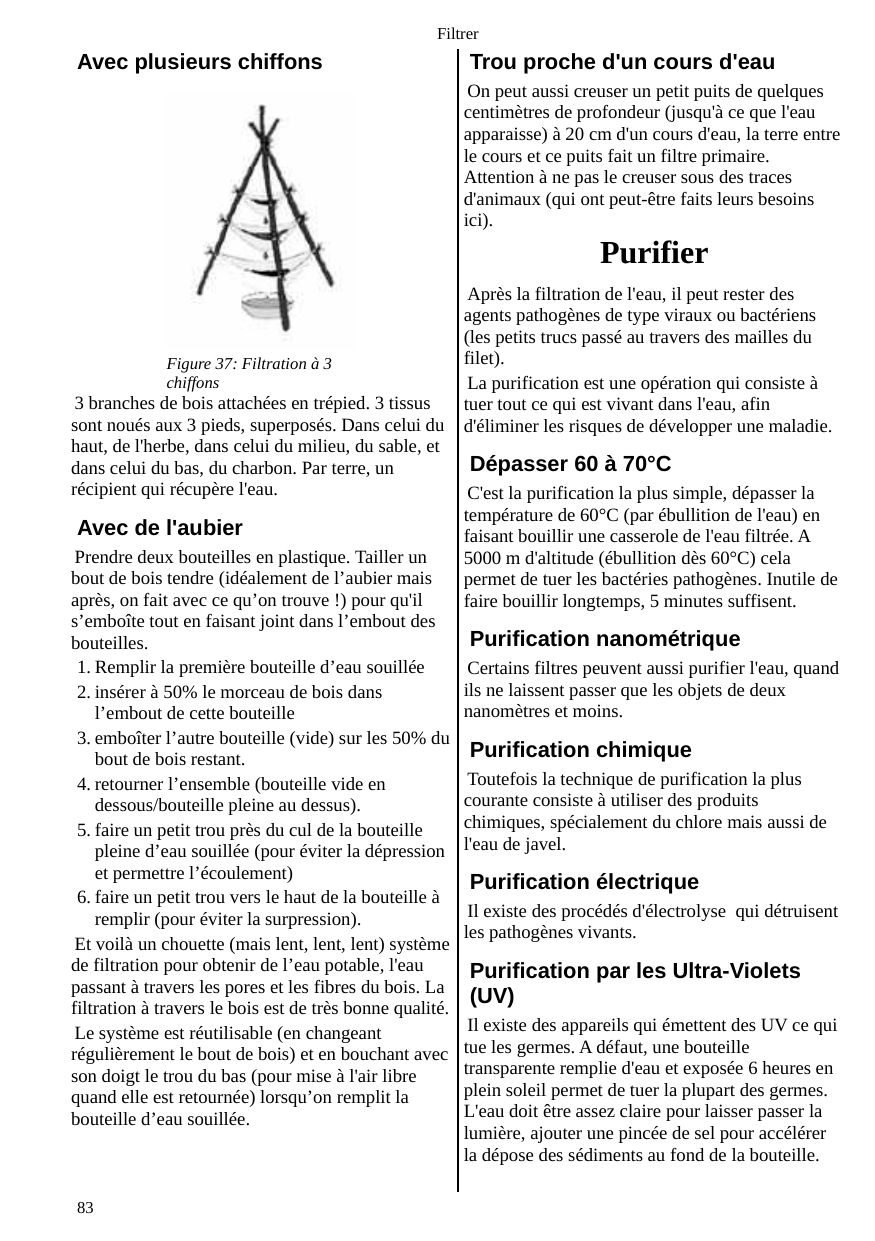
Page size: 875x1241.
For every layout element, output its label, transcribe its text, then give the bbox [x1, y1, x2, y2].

picture [166, 92, 357, 350]
subtitle Avec plusieurs chiffons [77, 49, 452, 74]
list retourner l’ensemble (bouteille vide en dessous/bouteille pleine au dessus). [77, 773, 452, 816]
subtitle Purification chimique [469, 737, 844, 762]
subtitle Purification par les Ultra-Violets (UV) [469, 958, 844, 1008]
subtitle Avec de l'aubier [77, 514, 452, 539]
text On peut aussi creuser un petit puits de quelques centimètres de profondeur (jusqu'à ce que l'eau apparaisse) à 20 cm d'un cours d'eau, la terre entre le cours et ce puits fait un filtre primaire. Attention à ne pas le creuser sous des traces d'animaux (qui ont peut-être faits leurs besoins ici). [463, 80, 844, 231]
list faire un petit trou près du cul de la bouteille pleine d’eau souillée (pour éviter la dépression et permettre l’écoulement) [77, 819, 452, 883]
text Il existe des appareils qui émettent des UV ce qui tue les germes. A défaut, une bouteille transparente remplie d'eau et exposée 6 heures en plein soleil permet de tuer la plupart des germes. L'eau doit être assez claire pour laisser passer la lumière, ajouter une pincée de sel pour accélérer la dépose des sédiments au fond de la bouteille. [463, 1014, 844, 1165]
text Certains filtres peuvent aussi purifier l'eau, quand ils ne laissent passer que les objets de deux nanomètres et moins. [463, 657, 844, 722]
list faire un petit trou vers le haut de la bouteille à remplir (pour éviter la surpression). [77, 886, 452, 929]
list Remplir la première bouteille d’eau souillée [77, 656, 452, 678]
text Il existe des procédés d'électrolyse qui détruisent les pathogènes vivants. [463, 900, 844, 943]
text Toutefois la technique de purification la plus courante consiste à utiliser des produits chimiques, spécialement du chlore mais aussi de l'eau de javel. [463, 768, 844, 854]
subtitle Purification électrique [469, 869, 844, 894]
text La purification est une opération qui consiste à tuer tout ce qui est vivant dans l'eau, afin d'éliminer les risques de développer une maladie. [463, 372, 844, 436]
list emboîter l’autre bouteille (vide) sur les 50% du bout de bois restant. [77, 727, 452, 770]
text Prendre deux bouteilles en plastique. Tailler un bout de bois tendre (idéalement de l’aubier mais après, on fait avec ce qu’on trouve !) pour qu'il s’emboîte tout en faisant joint dans l’embout des bouteilles. [71, 546, 452, 653]
text Le système est réutilisable (en changeant régulièrement le bout de bois) et en bouchant avec son doigt le trou du bas (pour mise à l'air libre quand elle est retournée) lorsqu’on remplit la bouteille d’eau souillée. [71, 1022, 452, 1129]
text Après la filtration de l'eau, il peut rester des agents pathogènes de type viraux ou bactériens (les petits trucs passé au travers des mailles du filet). [463, 282, 844, 369]
subtitle Trou proche d'un cours d'eau [469, 49, 844, 74]
text Figure 37: Filtration à 3 chiffons [166, 350, 356, 392]
subtitle Purifier [463, 234, 844, 271]
text C'est la purification la plus simple, dépasser la température de 60°C (par ébullition de l'eau) en faisant bouillir une casserole de l'eau filtrée. A 5000 m d'altitude (ébullition dès 60°C) cela permet de tuer les bactéries pathogènes. Inutile de faire bouillir longtemps, 5 minutes suffisent. [463, 482, 844, 611]
subtitle Dépasser 60 à 70°C [469, 451, 844, 476]
text 3 branches de bois attachées en trépied. 3 tissus sont noués aux 3 pieds, superposés. Dans celui du haut, de l'herbe, dans celui du milieu, du sable, et dans celui du bas, du charbon. Par terre, un récipient qui récupère l'eau. [71, 80, 452, 500]
list insérer à 50% le morceau de bois dans l’embout de cette bouteille [77, 681, 452, 724]
text Et voilà un chouette (mais lent, lent, lent) système de filtration pour obtenir de l’eau potable, l'eau passant à travers les pores et les fibres du bois. La filtration à travers le bois est de très bonne qualité. [71, 932, 452, 1019]
subtitle Purification nanométrique [469, 626, 844, 651]
